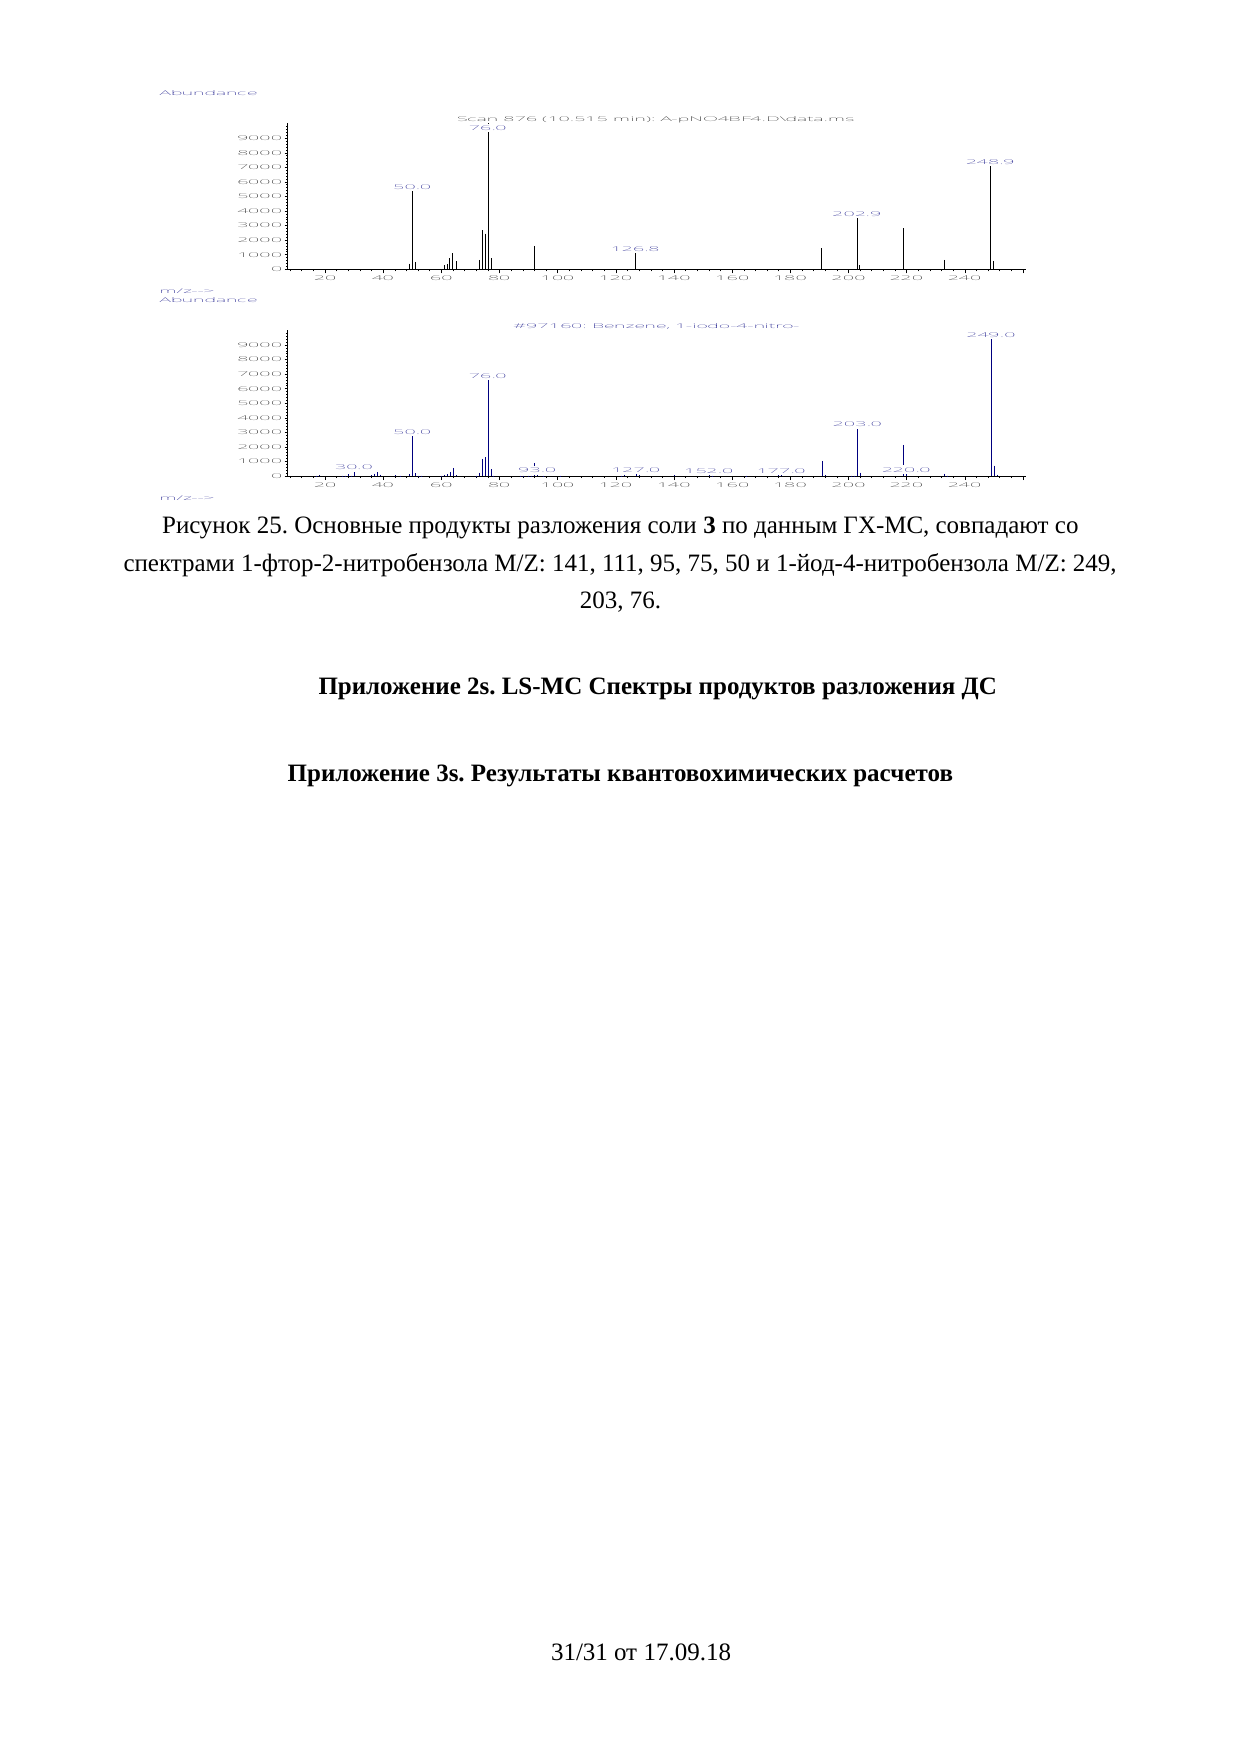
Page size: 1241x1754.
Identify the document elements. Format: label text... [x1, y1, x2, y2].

text Приложение 3s. Результаты квантовохимических расчетов [118, 758, 1122, 787]
text Приложение 2s. LS-МС Спектры продуктов разложения ДС [193, 671, 1122, 700]
text Рисунок 25. Основные продукты разложения соли 3 по данным ГХ-МС, совпадают со спектрами 1-фтор-2-нитробензола M/Z: 141, 111, 95, 75, 50 и 1-йод-4-нитробензола M/Z: 249, 203, 76. [118, 511, 1122, 614]
